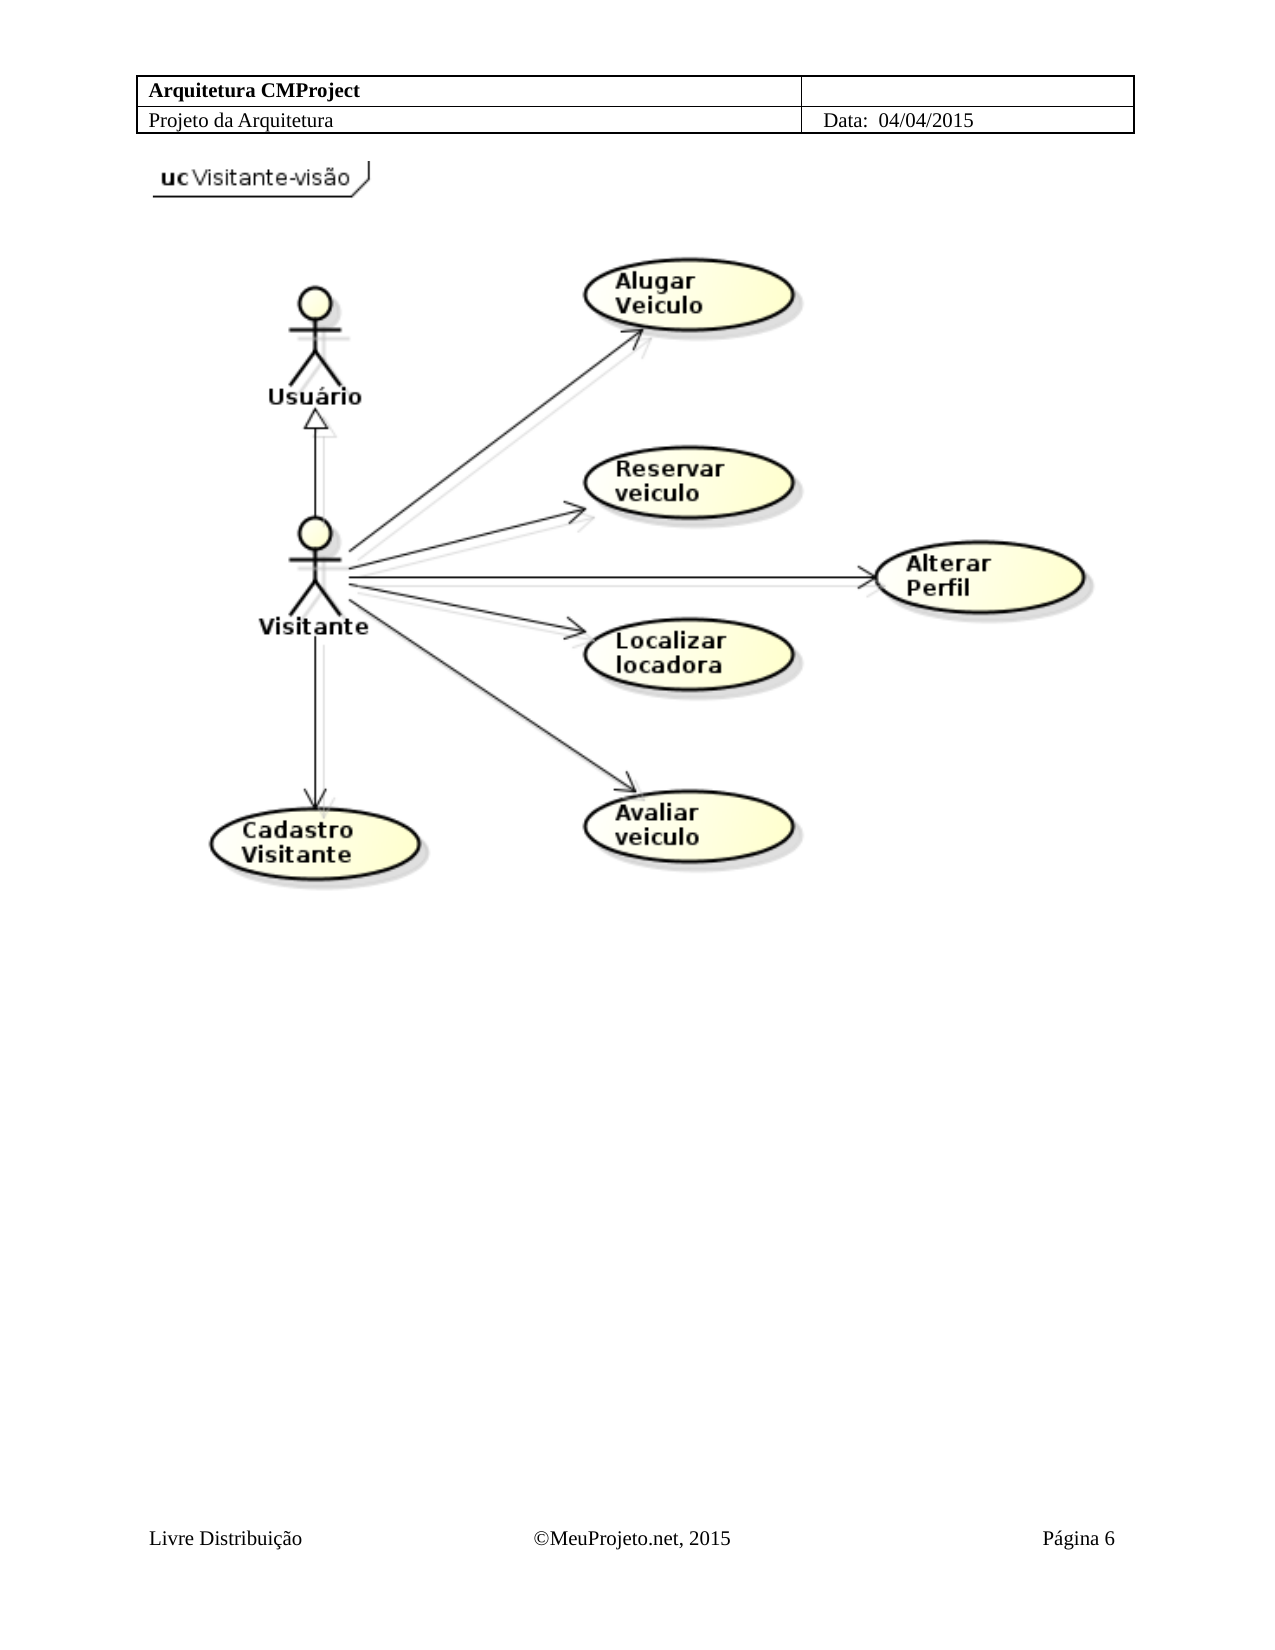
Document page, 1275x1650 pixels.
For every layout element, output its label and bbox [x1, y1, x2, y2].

picture [152, 161, 1123, 926]
